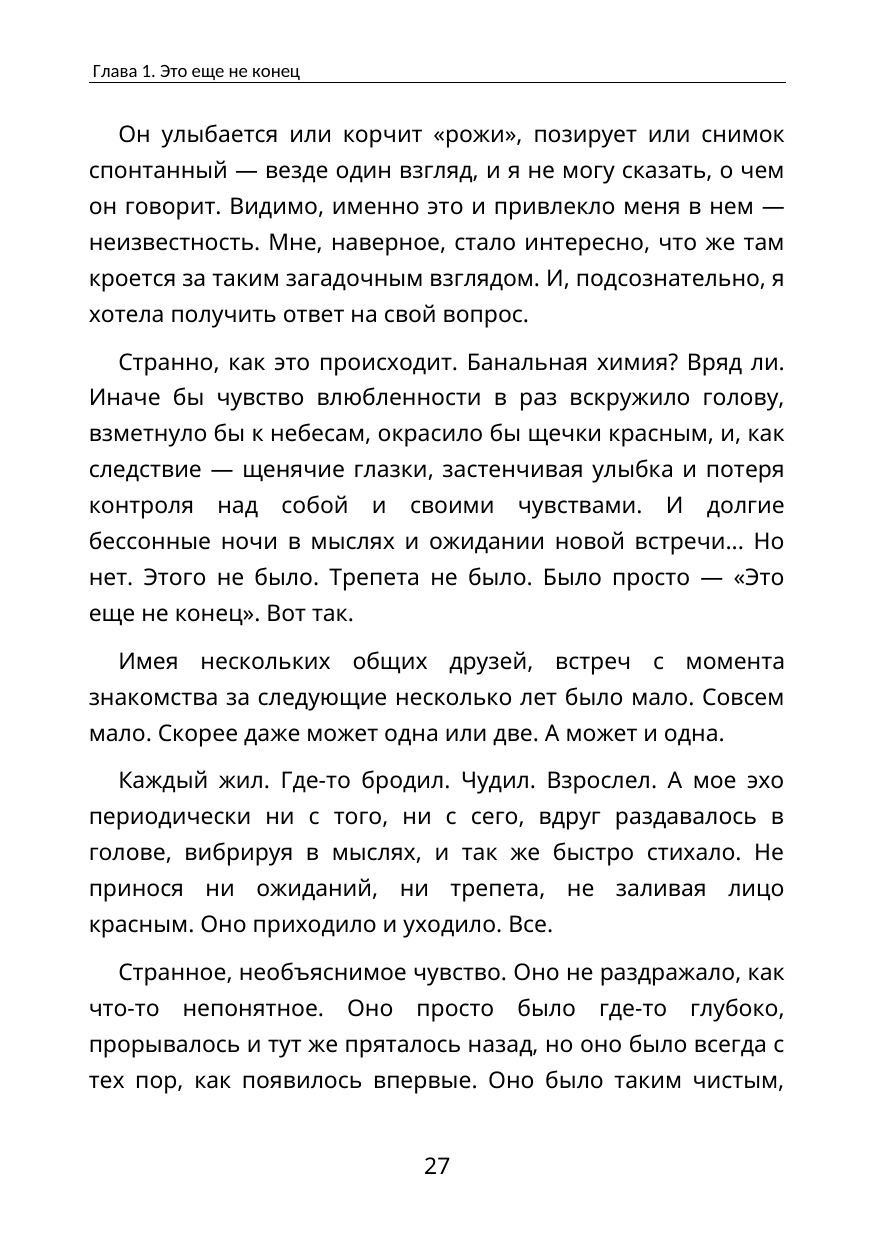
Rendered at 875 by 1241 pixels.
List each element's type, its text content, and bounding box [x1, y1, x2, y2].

text Имея нескольких общих друзей, встреч с момента знакомства за следующие несколько лет было мало. Совсем мало. Скорее даже может одна или две. А может и одна. [88, 645, 786, 748]
text Каждый жил. Где-то бродил. Чудил. Взрослел. А мое эхо периодически ни с того, ни с сего, вдруг раздавалось в голове, вибрируя в мыслях, и так же быстро стихало. Не принося ни ожиданий, ни трепета, не заливая лицо красным. Оно приходило и уходило. Все. [88, 764, 786, 939]
text Странно, как это происходит. Банальная химия? Вряд ли. Иначе бы чувство влюбленности в раз вскружило голову, взметнуло бы к небесам, окрасило бы щечки красным, и, как следствие — щенячие глазки, застенчивая улыбка и потеря контроля над собой и своими чувствами. И долгие бессонные ночи в мыслях и ожидании новой встречи... Но нет. Этого не было. Трепета не было. Было просто — «Это еще не конец». Вот так. [88, 345, 786, 628]
text Странное, необъяснимое чувство. Оно не раздражало, как что-то непонятное. Оно просто было где-то глубоко, прорывалось и тут же пряталось назад, но оно было всегда с тех пор, как появилось впервые. Оно было таким чистым, [88, 956, 786, 1095]
text Он улыбается или корчит «рожи», позирует или снимок спонтанный — везде один взгляд, и я не могу сказать, о чем он говорит. Видимо, именно это и привлекло меня в нем — неизвестность. Мне, наверное, стало интересно, что же там кроется за таким загадочным взглядом. И, подсознательно, я хотела получить ответ на свой вопрос. [88, 118, 786, 329]
